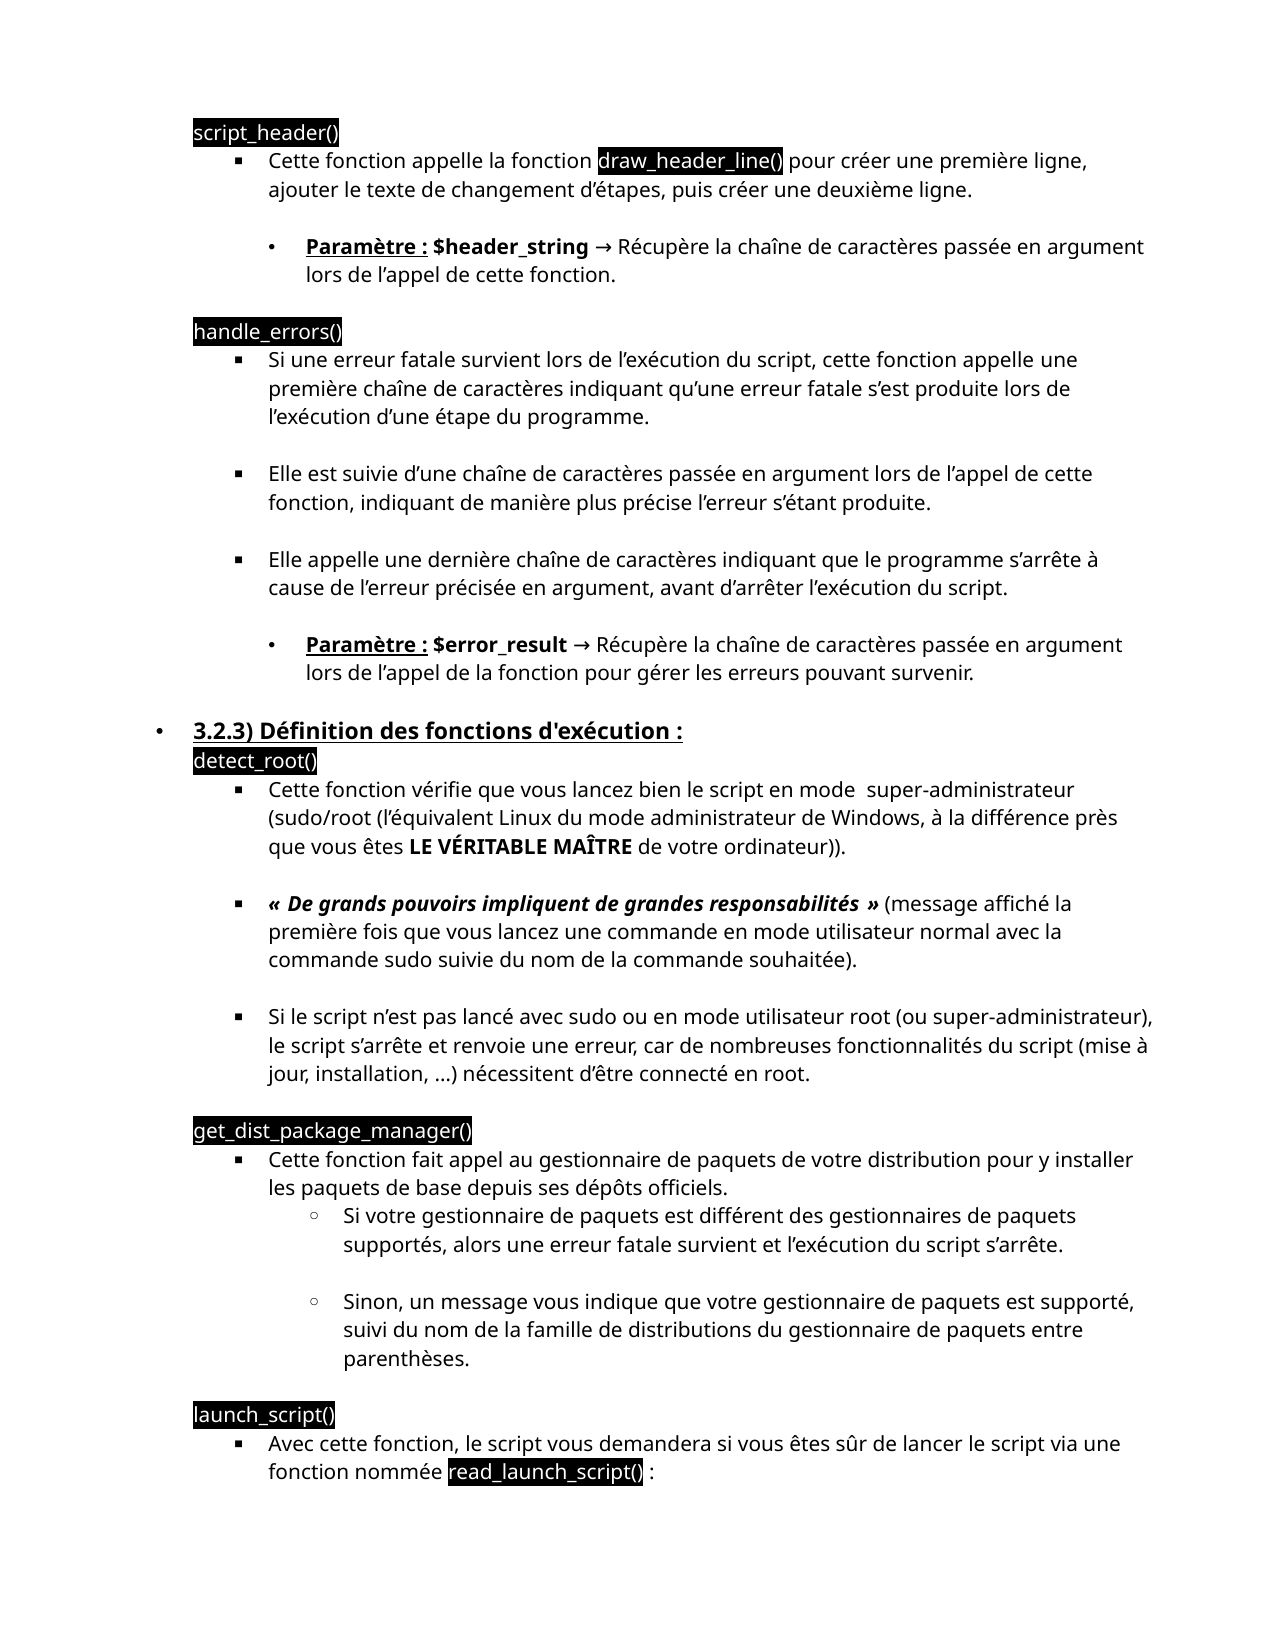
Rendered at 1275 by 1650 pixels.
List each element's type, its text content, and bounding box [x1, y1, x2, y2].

list launch_script() [156, 1401, 1157, 1429]
list « De grands pouvoirs impliquent de grandes responsabilités » (message affiché la première fois que vous lancez une commande en mode utilisateur normal avec la commande sudo suivie du nom de la commande souhaitée). [231, 889, 1157, 974]
list handle_errors() [156, 317, 1157, 346]
list Avec cette fonction, le script vous demandera si vous êtes sûr de lancer le script via une fonction nommée read_launch_script() : [231, 1429, 1157, 1486]
list Elle appelle une dernière chaîne de caractères indiquant que le programme s’arrête à cause de l’erreur précisée en argument, avant d’arrêter l’exécution du script. [231, 545, 1157, 602]
list detect_root() [156, 747, 1157, 775]
list Cette fonction appelle la fonction draw_header_line() pour créer une première ligne, ajouter le texte de changement d’étapes, puis créer une deuxième ligne. [231, 147, 1157, 203]
list Si votre gestionnaire de paquets est différent des gestionnaires de paquets supportés, alors une erreur fatale survient et l’exécution du script s’arrête. [306, 1202, 1157, 1258]
list Si une erreur fatale survient lors de l’exécution du script, cette fonction appelle une première chaîne de caractères indiquant qu’une erreur fatale s’est produite lors de l’exécution d’une étape du programme. [231, 346, 1157, 431]
list Paramètre : $header_string → Récupère la chaîne de caractères passée en argument lors de l’appel de cette fonction. [268, 232, 1157, 289]
list Elle est suivie d’une chaîne de caractères passée en argument lors de l’appel de cette fonction, indiquant de manière plus précise l’erreur s’étant produite. [231, 459, 1157, 516]
list Si le script n’est pas lancé avec sudo ou en mode utilisateur root (ou super-administrateur), le script s’arrête et renvoie une erreur, car de nombreuses fonctionnalités du script (mise à jour, installation, …) nécessitent d’être connecté en root. [231, 1002, 1157, 1088]
list Cette fonction fait appel au gestionnaire de paquets de votre distribution pour y installer les paquets de base depuis ses dépôts officiels. [231, 1145, 1157, 1202]
list Cette fonction vérifie que vous lancez bien le script en mode super-administrateur (sudo/root (l’équivalent Linux du mode administrateur de Windows, à la différence près que vous êtes LE VÉRITABLE MAÎTRE de votre ordinateur)). [231, 775, 1157, 860]
list script_header() [156, 118, 1157, 147]
list Sinon, un message vous indique que votre gestionnaire de paquets est supporté, suivi du nom de la famille de distributions du gestionnaire de paquets entre parenthèses. [306, 1287, 1157, 1372]
list Paramètre : $error_result → Récupère la chaîne de caractères passée en argument lors de l’appel de la fonction pour gérer les erreurs pouvant survenir. [268, 630, 1157, 687]
list 3.2.3) Définition des fonctions d'exécution : [156, 715, 1157, 747]
list get_dist_package_manager() [156, 1116, 1157, 1145]
